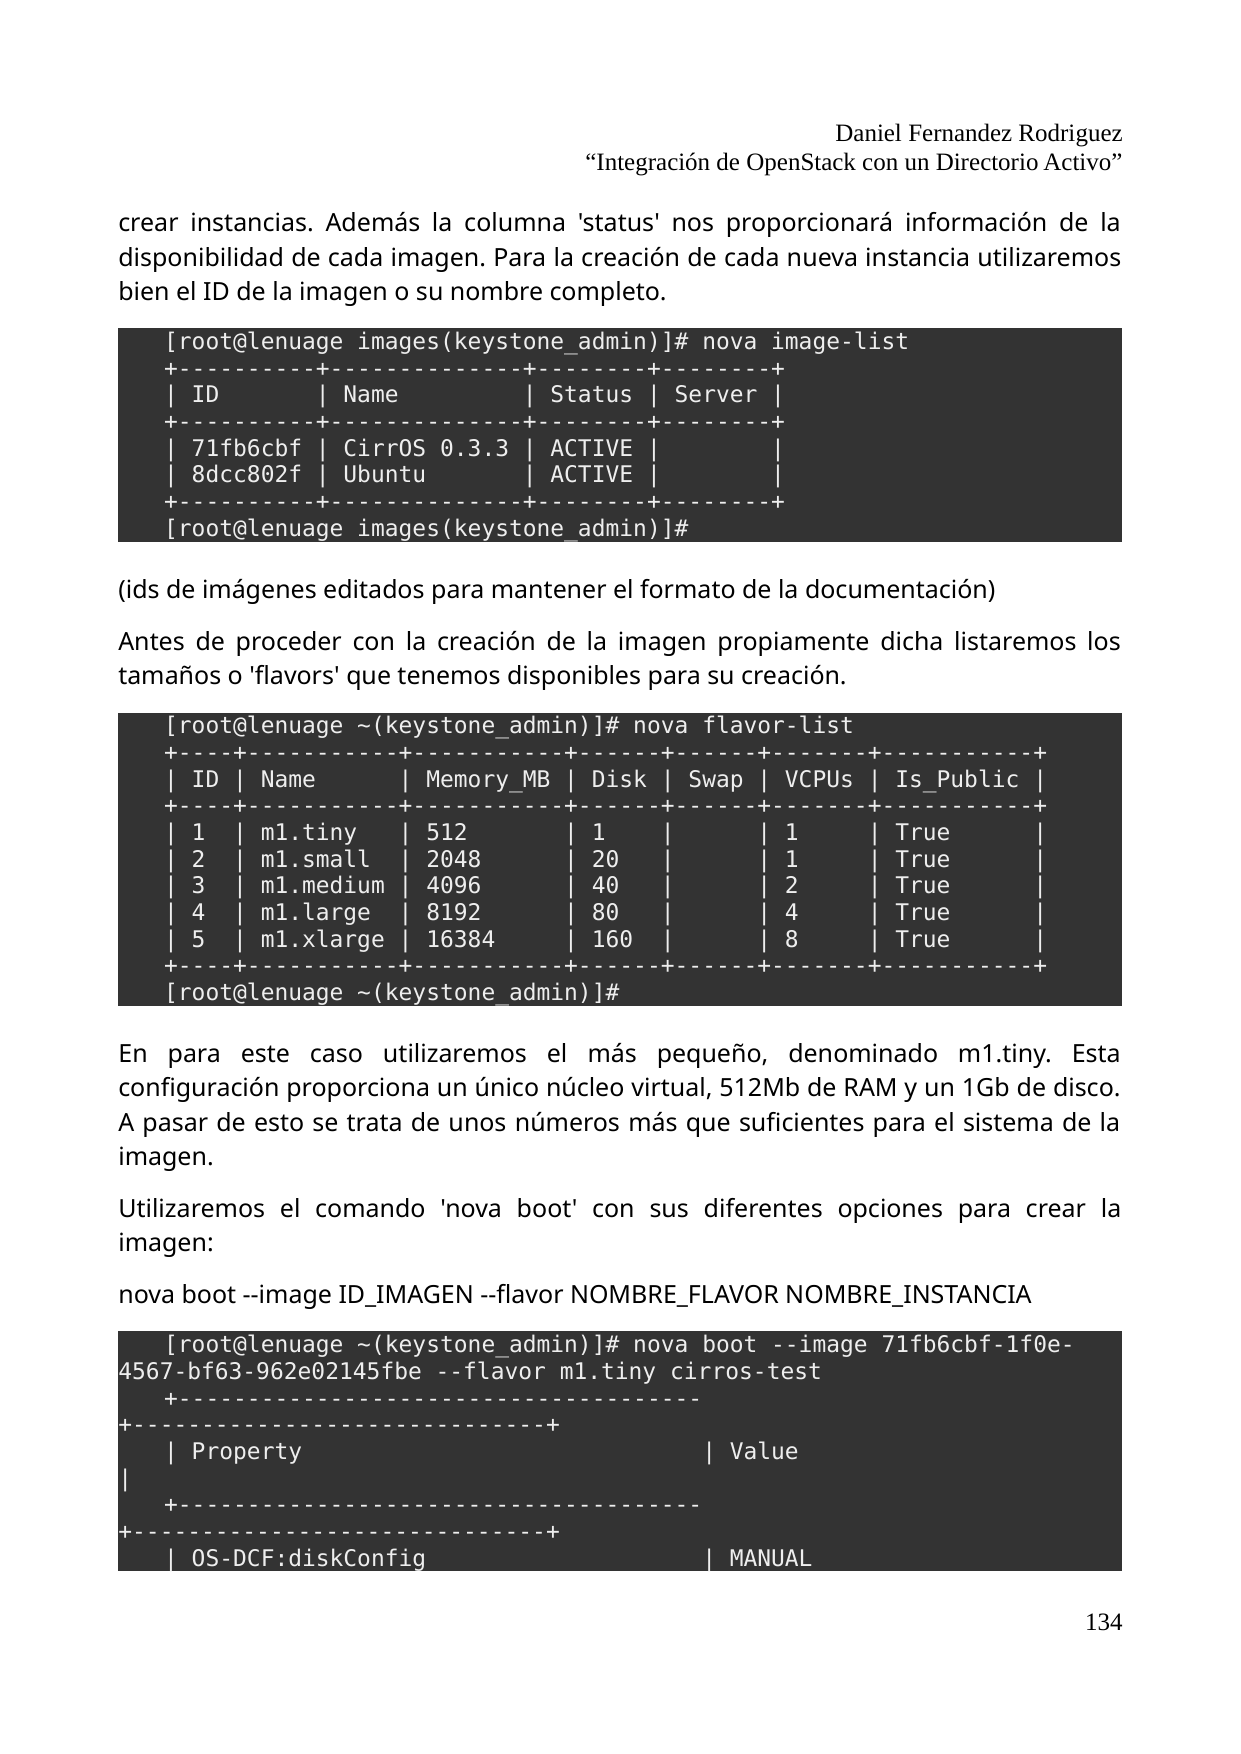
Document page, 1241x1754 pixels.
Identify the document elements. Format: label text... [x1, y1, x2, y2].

text nova boot --image ID_IMAGEN --flavor NOMBRE_FLAVOR NOMBRE_INSTANCIA [118, 1276, 1122, 1311]
text En para este caso utilizaremos el más pequeño, denominado m1.tiny. Esta configuración proporciona un único núcleo virtual, 512Mb de RAM y un 1Gb de disco. A pasar de esto se trata de unos números más que suficientes para el sistema de la imagen. [118, 1036, 1122, 1172]
text +----+-----------+-----------+------+------+-------+-----------+ [118, 739, 1122, 766]
text Utilizaremos el comando 'nova boot' con sus diferentes opciones para crear la imagen: [118, 1190, 1122, 1258]
text | 2 | m1.small | 2048 | 20 | | 1 | True | [118, 846, 1122, 873]
text [root@lenuage ~(keystone_admin)]# [118, 979, 1122, 1006]
text | 1 | m1.tiny | 512 | 1 | | 1 | True | [118, 819, 1122, 846]
text +----+-----------+-----------+------+------+-------+-----------+ [118, 953, 1122, 979]
text [root@lenuage images(keystone_admin)]# [118, 515, 1122, 542]
text +--------------------------------------+------------------------------+ [118, 1491, 1122, 1545]
text | 4 | m1.large | 8192 | 80 | | 4 | True | [118, 899, 1122, 926]
text | ID | Name | Status | Server | [118, 382, 1122, 408]
text +----------+--------------+--------+--------+ [118, 355, 1122, 382]
text [root@lenuage ~(keystone_admin)]# nova boot --image 71fb6cbf-1f0e-4567-bf63-962e02145fbe --flavor m1.tiny cirros-test [118, 1331, 1122, 1385]
text +--------------------------------------+------------------------------+ [118, 1385, 1122, 1438]
text [root@lenuage images(keystone_admin)]# nova image-list [118, 328, 1122, 355]
text +----------+--------------+--------+--------+ [118, 488, 1122, 515]
text | 8dcc802f | Ubuntu | ACTIVE | | [118, 462, 1122, 488]
text | 5 | m1.xlarge | 16384 | 160 | | 8 | True | [118, 926, 1122, 953]
text | 3 | m1.medium | 4096 | 40 | | 2 | True | [118, 873, 1122, 899]
text crear instancias. Además la columna 'status' nos proporcionará información de la disponibilidad de cada imagen. Para la creación de cada nueva instancia utilizaremos bien el ID de la imagen o su nombre completo. [118, 205, 1122, 307]
text [root@lenuage ~(keystone_admin)]# nova flavor-list [118, 713, 1122, 739]
text (ids de imágenes editados para mantener el formato de la documentación) [118, 572, 1122, 606]
text Antes de proceder con la creación de la imagen propiamente dicha listaremos los tamaños o 'flavors' que tenemos disponibles para su creación. [118, 624, 1122, 692]
text | 71fb6cbf | CirrOS 0.3.3 | ACTIVE | | [118, 435, 1122, 462]
text +----+-----------+-----------+------+------+-------+-----------+ [118, 793, 1122, 819]
text | OS-DCF:diskConfig | MANUAL [118, 1545, 1122, 1571]
text | ID | Name | Memory_MB | Disk | Swap | VCPUs | Is_Public | [118, 766, 1122, 793]
text | Property | Value | [118, 1438, 1122, 1491]
text +----------+--------------+--------+--------+ [118, 408, 1122, 435]
